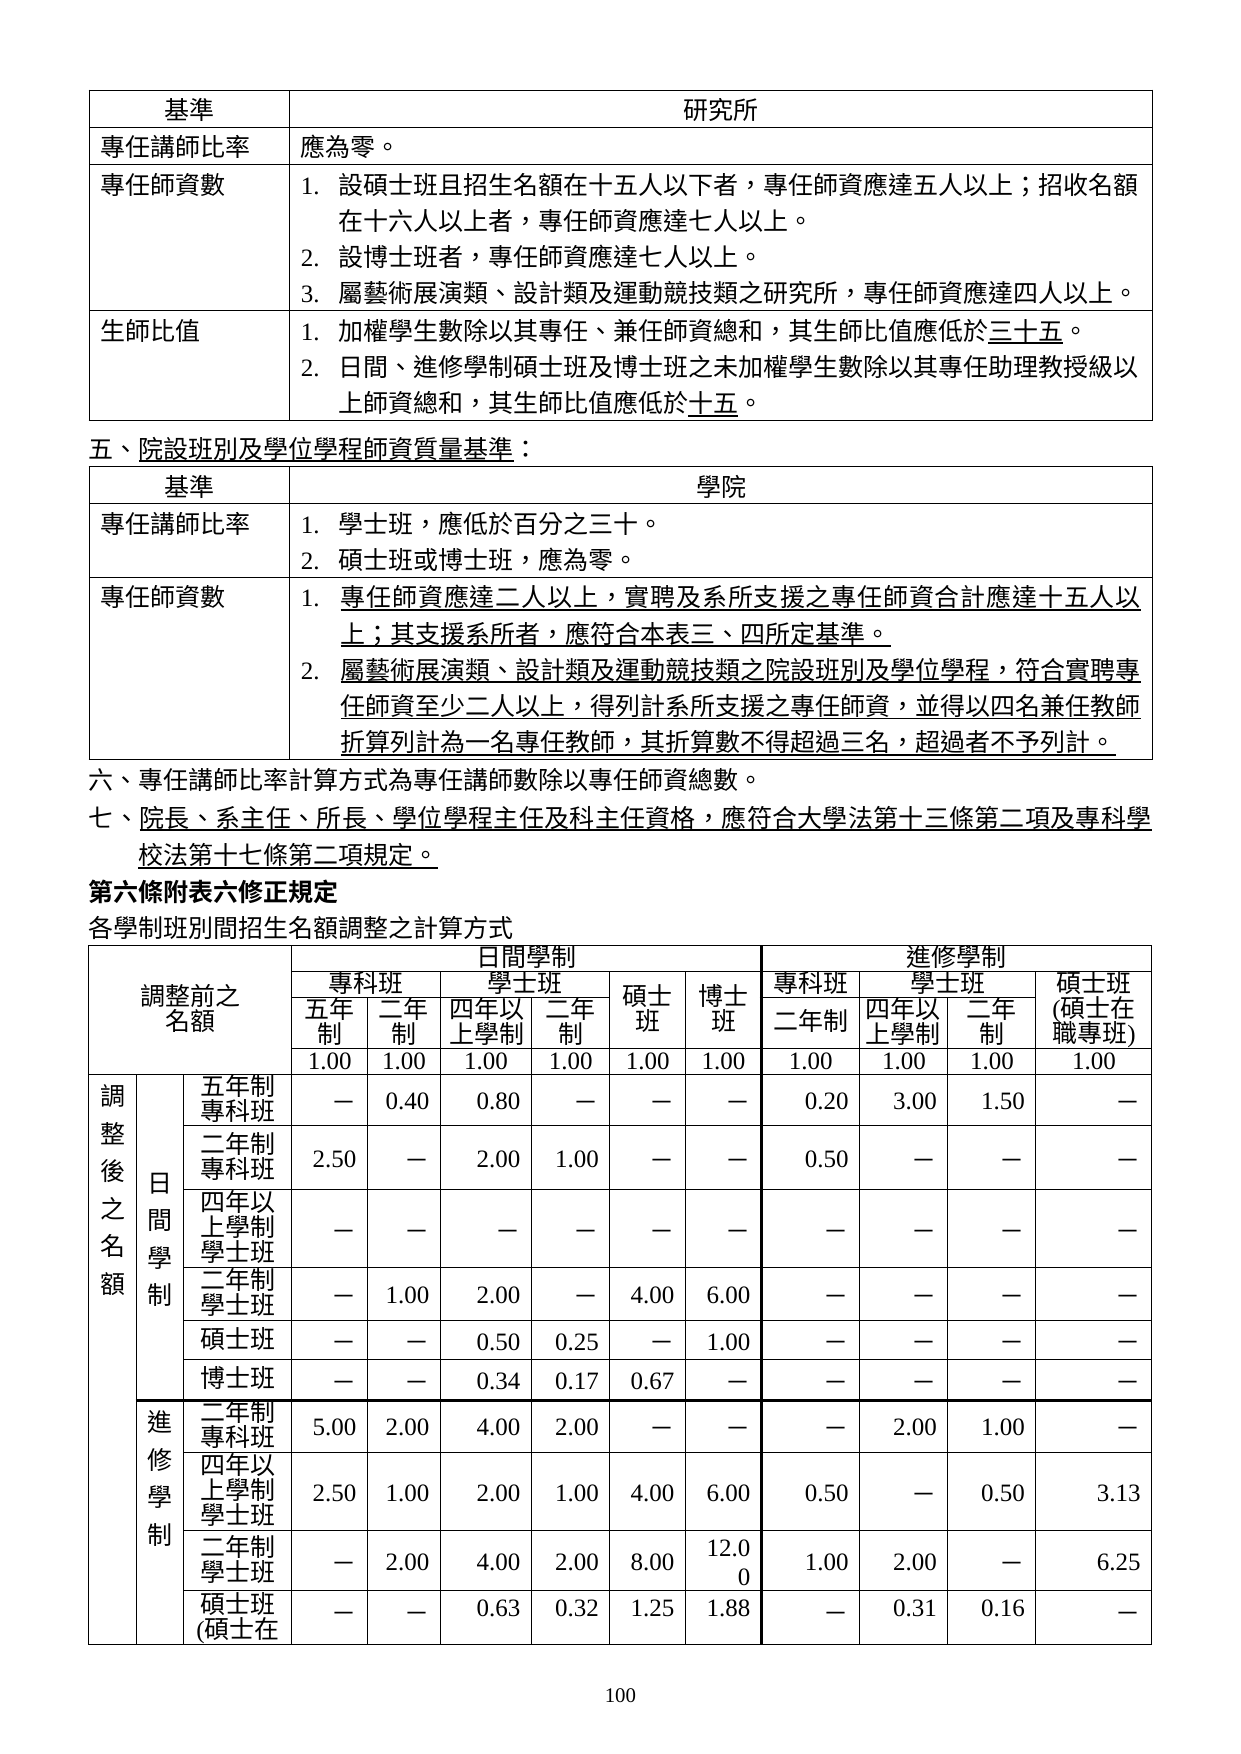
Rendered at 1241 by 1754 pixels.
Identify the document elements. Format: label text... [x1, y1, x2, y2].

table_cell 1.50 [948, 1075, 1035, 1125]
table_cell 學士班 [860, 972, 1035, 997]
table_cell 1.00 [948, 1049, 1035, 1074]
table_cell 1.00 [686, 1049, 760, 1074]
table_cell 1.00 [686, 1321, 760, 1359]
table_cell 專科班 [763, 972, 859, 997]
table_cell 進修學制 [137, 1402, 183, 1643]
table_cell － [763, 1402, 859, 1452]
table_header 基準 [90, 467, 289, 503]
table_header 基準 [90, 91, 289, 127]
table_cell 二年制 [763, 998, 859, 1048]
table_cell － [686, 1190, 760, 1267]
table_header 調整前之 名額 [89, 946, 291, 1074]
table_cell － [292, 1321, 367, 1359]
table_cell － [368, 1591, 440, 1643]
table_cell 0.17 [532, 1360, 609, 1398]
table_cell － [441, 1190, 531, 1267]
table_cell － [292, 1360, 367, 1398]
table_cell － [1036, 1268, 1151, 1320]
table_cell 應為零。 [290, 128, 1152, 164]
table_cell － [686, 1126, 760, 1188]
table_cell 2.00 [368, 1402, 440, 1452]
table_cell － [292, 1531, 367, 1590]
table_cell － [948, 1321, 1035, 1359]
table_cell 博士班 [686, 972, 760, 1048]
text 六、專任講師比率計算方式為專任講師數除以專任師資總數。 [89, 760, 1152, 798]
table_cell 2.50 [292, 1126, 367, 1188]
table_cell － [686, 1075, 760, 1125]
table_cell 1.00 [368, 1268, 440, 1320]
table_cell 4.00 [441, 1402, 531, 1452]
table_cell 專任講師比率 [90, 504, 289, 577]
table_header 研究所 [290, 91, 1152, 127]
table_cell － [1036, 1126, 1151, 1188]
table_cell 2.00 [368, 1531, 440, 1590]
table_cell － [292, 1268, 367, 1320]
table_cell － [532, 1268, 609, 1320]
table_cell 2.50 [292, 1453, 367, 1530]
table_cell － [763, 1190, 859, 1267]
table_cell － [368, 1126, 440, 1188]
table_cell 3.13 [1036, 1453, 1151, 1530]
table_cell － [532, 1190, 609, 1267]
table_cell － [860, 1453, 947, 1530]
table_cell 0.67 [610, 1360, 685, 1398]
table_cell 日間學制 [137, 1075, 183, 1398]
table_cell － [686, 1360, 760, 1398]
table_cell 1.00 [1036, 1049, 1151, 1074]
table_cell 二年制 專科班 [184, 1402, 291, 1452]
table_cell 專任師資數 [90, 578, 289, 759]
table_cell － [610, 1126, 685, 1188]
table_cell 五年制 [292, 998, 367, 1048]
table_cell 四年以上學制 學士班 [184, 1453, 291, 1530]
table_cell 0.63 [441, 1591, 531, 1643]
table_cell 加權學生數除以其專任、兼任師資總和，其生師比值應低於三十五。 日間、進修學制碩士班及博士班之未加權學生數除以其專任助理教授級以上師資總和，其生師比值應低於十五。 [290, 311, 1152, 420]
text 七、院長、系主任、所長、學位學程主任及科主任資格，應符合大學法第十三條第二項及專科學校法第十七條第二項規定。 [89, 798, 1152, 873]
table_cell － [948, 1190, 1035, 1267]
table_cell － [292, 1075, 367, 1125]
table_cell 1.00 [610, 1049, 685, 1074]
table_cell 二年制 [368, 998, 440, 1048]
table_cell － [368, 1321, 440, 1359]
table_cell 0.16 [948, 1591, 1035, 1643]
table_cell 2.00 [441, 1126, 531, 1188]
table_cell － [292, 1591, 367, 1643]
table_cell 1.00 [532, 1126, 609, 1188]
table_cell 二年制 專科班 [184, 1126, 291, 1188]
table_cell 2.00 [532, 1531, 609, 1590]
text 五、院設班別及學位學程師資質量基準： [89, 428, 1152, 466]
table_cell － [860, 1321, 947, 1359]
table_cell 專任講師比率 [90, 128, 289, 164]
table_cell － [610, 1321, 685, 1359]
table_cell 0.40 [368, 1075, 440, 1125]
table_cell 二年制 學士班 [184, 1531, 291, 1590]
table_cell 12.00 [686, 1531, 760, 1590]
table_cell 1.00 [368, 1453, 440, 1530]
table_cell 1.00 [532, 1049, 609, 1074]
table_cell 1.00 [532, 1453, 609, 1530]
table_cell 5.00 [292, 1402, 367, 1452]
table_cell 二年制 學士班 [184, 1268, 291, 1320]
table_cell － [1036, 1402, 1151, 1452]
table_cell － [860, 1126, 947, 1188]
table_cell － [1036, 1321, 1151, 1359]
table_cell 0.34 [441, 1360, 531, 1398]
table_cell － [763, 1268, 859, 1320]
table_cell 0.50 [948, 1453, 1035, 1530]
table_cell 五年制 專科班 [184, 1075, 291, 1125]
table_cell 專科班 [292, 972, 440, 997]
table_cell － [948, 1268, 1035, 1320]
table_cell － [610, 1190, 685, 1267]
table_cell 專任師資應達二人以上，實聘及系所支援之專任師資合計應達十五人以上；其支援系所者，應符合本表三、四所定基準。 屬藝術展演類、設計類及運動競技類之院設班別及學位學程，符合實聘專任師資至少二人以上，得列計系所支援之專任師資，並得以四名兼任教師折算列計為一名專任教師，其折算數不得超過三名，超過者不予列計。 [290, 578, 1152, 759]
table_cell － [532, 1075, 609, 1125]
table_cell 碩士班(碩士在職專班) [1036, 972, 1151, 1048]
table_cell 2.00 [441, 1453, 531, 1530]
table_cell － [860, 1190, 947, 1267]
table_cell 0.80 [441, 1075, 531, 1125]
table_cell 8.00 [610, 1531, 685, 1590]
table_cell 四年以上學制 [441, 998, 531, 1048]
table_cell 4.00 [610, 1453, 685, 1530]
table_cell － [860, 1360, 947, 1398]
table_cell 專任師資數 [90, 165, 289, 310]
table_cell 生師比值 [90, 311, 289, 420]
table_cell 0.25 [532, 1321, 609, 1359]
table_cell － [948, 1360, 1035, 1398]
table_cell 二年制 [948, 998, 1035, 1048]
table_cell － [763, 1591, 859, 1643]
table_cell 6.00 [686, 1453, 760, 1530]
table_header 學院 [290, 467, 1152, 503]
table_cell 1.00 [368, 1049, 440, 1074]
table_cell 2.00 [532, 1402, 609, 1452]
table_header 進修學制 [763, 946, 1151, 971]
table_cell 1.00 [292, 1049, 367, 1074]
table_cell 4.00 [441, 1531, 531, 1590]
table_cell 1.00 [763, 1049, 859, 1074]
table_cell 碩士班 [184, 1321, 291, 1359]
table_cell 2.00 [860, 1531, 947, 1590]
table_cell 設碩士班且招生名額在十五人以下者，專任師資應達五人以上；招收名額在十六人以上者，專任師資應達七人以上。 設博士班者，專任師資應達七人以上。 屬藝術展演類、設計類及運動競技類之研究所，專任師資應達四人以上。 [290, 165, 1152, 310]
table_cell 學士班，應低於百分之三十。 碩士班或博士班，應為零。 [290, 504, 1152, 577]
table_cell － [763, 1360, 859, 1398]
table_cell － [1036, 1075, 1151, 1125]
table_cell － [1036, 1190, 1151, 1267]
table_cell － [948, 1531, 1035, 1590]
table_cell 2.00 [860, 1402, 947, 1452]
table_cell 四年以上學制 [860, 998, 947, 1048]
table_cell 1.00 [763, 1531, 859, 1590]
table_cell － [292, 1190, 367, 1267]
table_cell 博士班 [184, 1360, 291, 1398]
table_cell 1.25 [610, 1591, 685, 1643]
table_cell － [1036, 1591, 1151, 1643]
table_cell 調整後之名額 [89, 1075, 136, 1643]
table_cell 0.50 [763, 1453, 859, 1530]
table_cell － [686, 1402, 760, 1452]
table_cell 2.00 [441, 1268, 531, 1320]
table_cell 碩士班(碩士在 [184, 1591, 291, 1643]
table_header 日間學制 [292, 946, 760, 971]
table_cell 6.00 [686, 1268, 760, 1320]
text 各學制班別間招生名額調整之計算方式 [89, 909, 1152, 945]
table_cell － [1036, 1360, 1151, 1398]
table_cell 0.31 [860, 1591, 947, 1643]
table_cell 0.20 [763, 1075, 859, 1125]
table_cell 0.50 [763, 1126, 859, 1188]
table_cell 碩士班 [610, 972, 685, 1048]
table_cell 四年以上學制 學士班 [184, 1190, 291, 1267]
text 第六條附表六修正規定 [89, 873, 1152, 909]
table_cell － [610, 1402, 685, 1452]
table_cell 1.00 [441, 1049, 531, 1074]
table_cell 1.00 [860, 1049, 947, 1074]
table_cell 3.00 [860, 1075, 947, 1125]
table_cell － [860, 1268, 947, 1320]
table_cell － [368, 1360, 440, 1398]
table_cell 0.50 [441, 1321, 531, 1359]
table_cell 1.88 [686, 1591, 760, 1643]
table_cell － [610, 1075, 685, 1125]
table_cell － [368, 1190, 440, 1267]
table_cell 二年制 [532, 998, 609, 1048]
table_cell 學士班 [441, 972, 609, 997]
table_cell 6.25 [1036, 1531, 1151, 1590]
table_cell 1.00 [948, 1402, 1035, 1452]
table_cell 4.00 [610, 1268, 685, 1320]
table_cell － [763, 1321, 859, 1359]
table_cell － [948, 1126, 1035, 1188]
table_cell 0.32 [532, 1591, 609, 1643]
